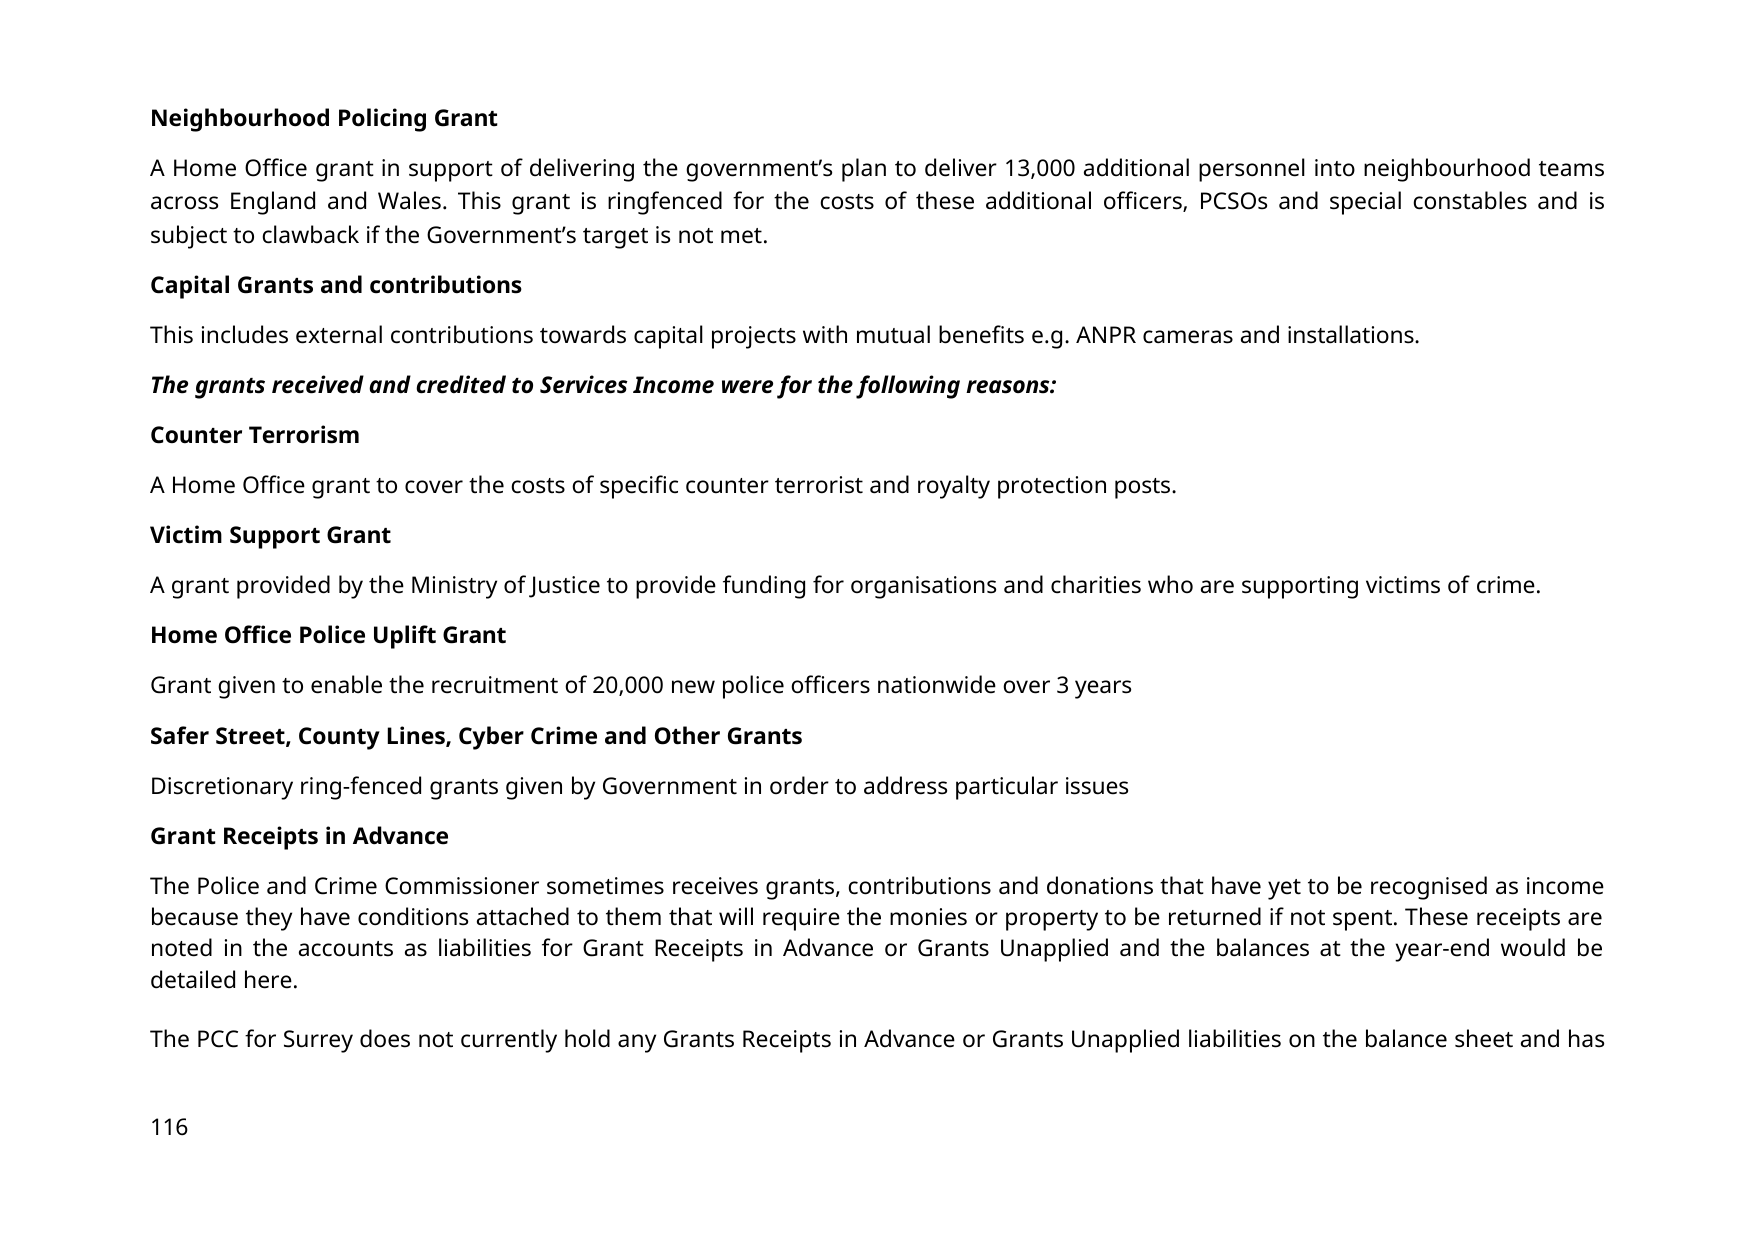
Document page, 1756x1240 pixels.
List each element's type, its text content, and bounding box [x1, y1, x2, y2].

subtitle Neighbourhood Policing Grant [150, 102, 1726, 133]
subtitle Safer Street, County Lines, Cyber Crime and Other Grants [150, 719, 1726, 751]
text A grant provided by the Ministry of Justice to provide funding for organisations and charities who are supporting victims of crime. [150, 569, 1606, 600]
text Grant given to enable the recruitment of 20,000 new police officers nationwide over 3 years [150, 669, 1726, 701]
subtitle Grant Receipts in Advance [150, 820, 1726, 851]
subtitle Counter Terrorism [150, 419, 1726, 450]
subtitle Capital Grants and contributions [150, 269, 1726, 300]
text Discretionary ring-fenced grants given by Government in order to address particular issues [150, 770, 1726, 801]
text The Police and Crime Commissioner sometimes receives grants, contributions and donations that have yet to be recognised as income because they have conditions attached to them that will require the monies or property to be returned if not spent. These receipts are noted in the accounts as liabilities for Grant Receipts in Advance or Grants Unapplied and the balances at the year-end would be detailed here. [150, 870, 1606, 995]
text This includes external contributions towards capital projects with mutual benefits e.g. ANPR cameras and installations. [150, 319, 1726, 350]
text The PCC for Surrey does not currently hold any Grants Receipts in Advance or Grants Unapplied liabilities on the balance sheet and has [150, 1023, 1606, 1054]
subtitle Victim Support Grant [150, 519, 1726, 551]
subtitle Home Office Police Uplift Grant [150, 619, 1726, 651]
text The grants received and credited to Services Income were for the following reasons: [150, 369, 1726, 400]
text A Home Office grant in support of delivering the government’s plan to deliver 13,000 additional personnel into neighbourhood teams across England and Wales. This grant is ringfenced for the costs of these additional officers, PCSOs and special constables and is subject to clawback if the Government’s target is not met. [150, 152, 1606, 250]
text A Home Office grant to cover the costs of specific counter terrorist and royalty protection posts. [150, 469, 1726, 501]
